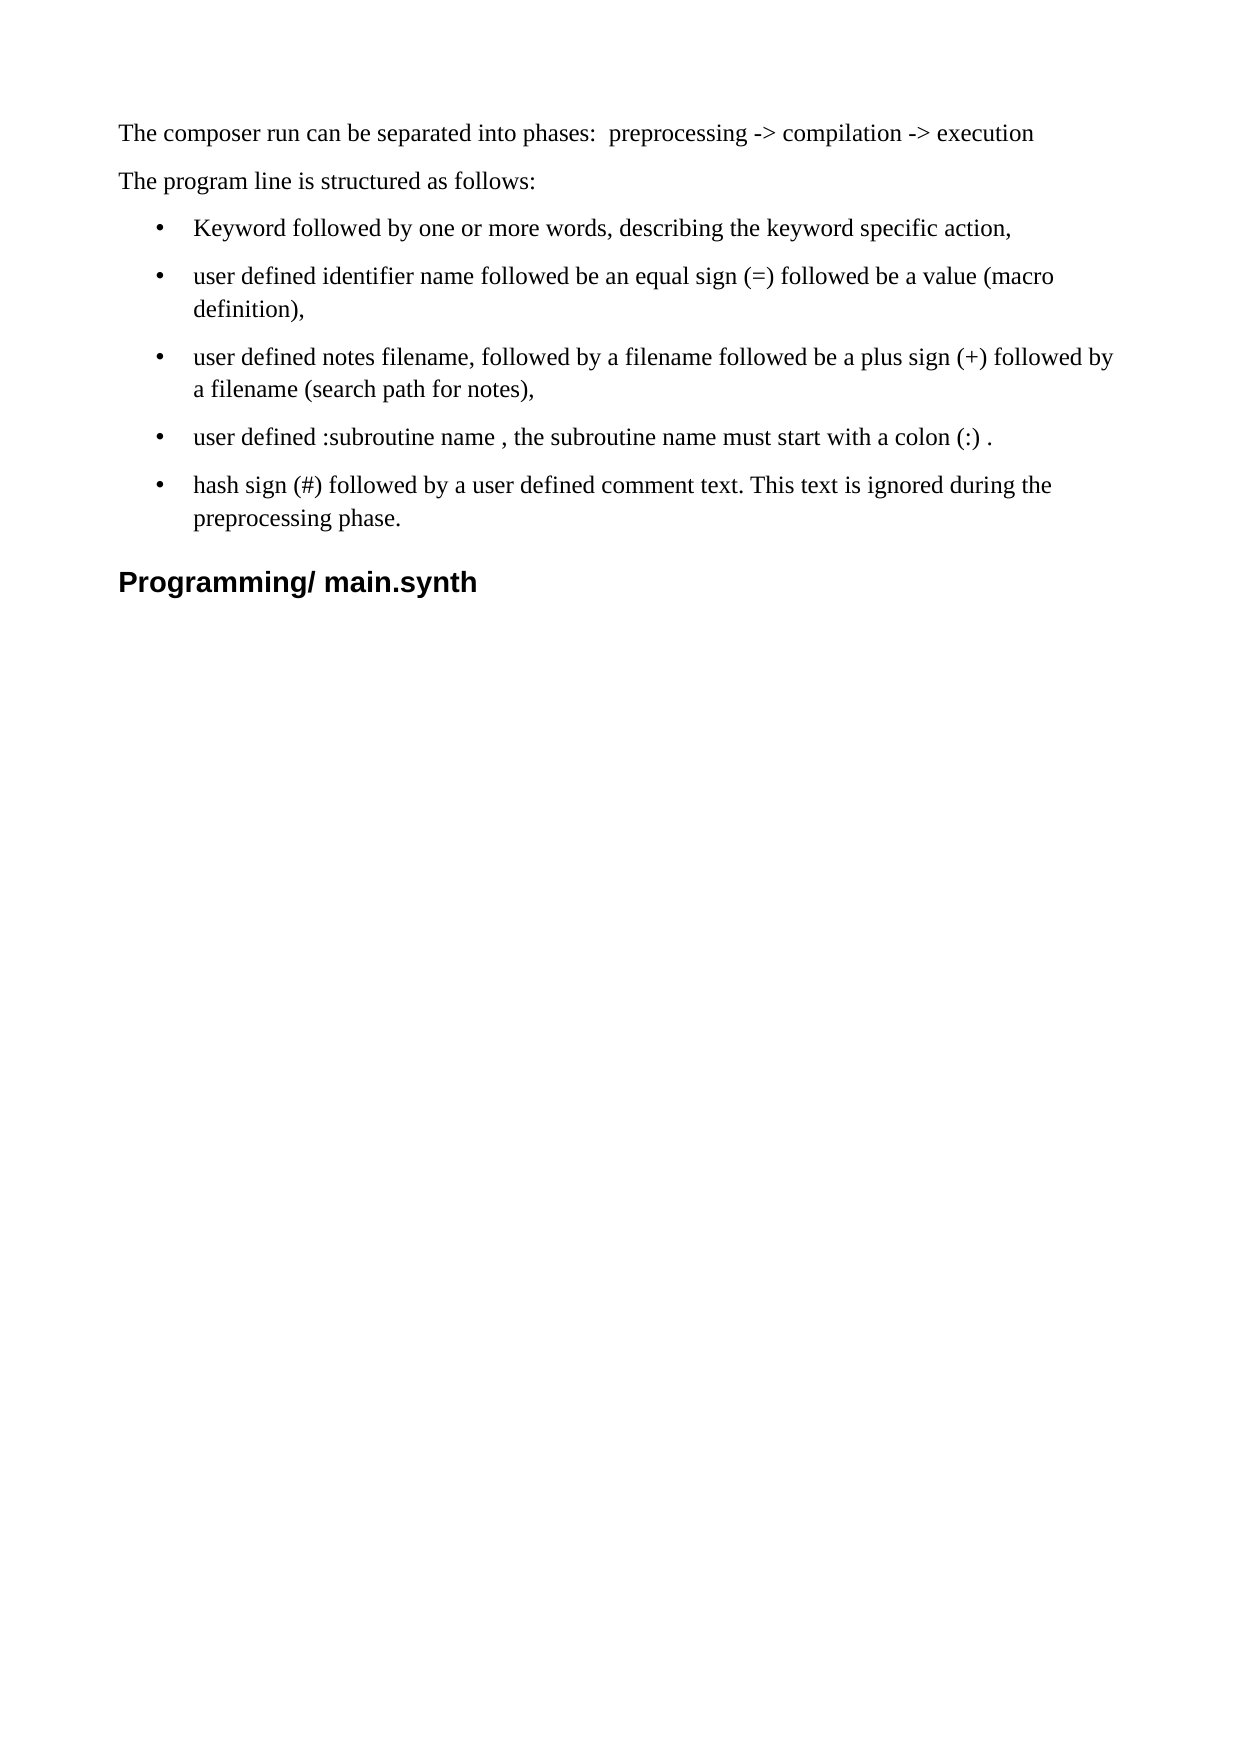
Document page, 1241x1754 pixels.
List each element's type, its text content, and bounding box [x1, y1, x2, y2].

list user defined identifier name followed be an equal sign (=) followed be a value (macro definition), [156, 261, 1122, 323]
text The composer run can be separated into phases: preprocessing -> compilation -> execution [118, 118, 1122, 147]
subtitle Programming/ main.synth [118, 565, 1122, 598]
list user defined :subroutine name , the subroutine name must start with a colon (:) . [156, 422, 1122, 451]
list user defined notes filename, followed by a filename followed be a plus sign (+) followed by a filename (search path for notes), [156, 342, 1122, 403]
text The program line is structured as follows: [118, 166, 1122, 194]
list hash sign (#) followed by a user defined comment text. This text is ignored during the preprocessing phase. [156, 470, 1122, 532]
list Keyword followed by one or more words, describing the keyword specific action, [156, 213, 1122, 242]
